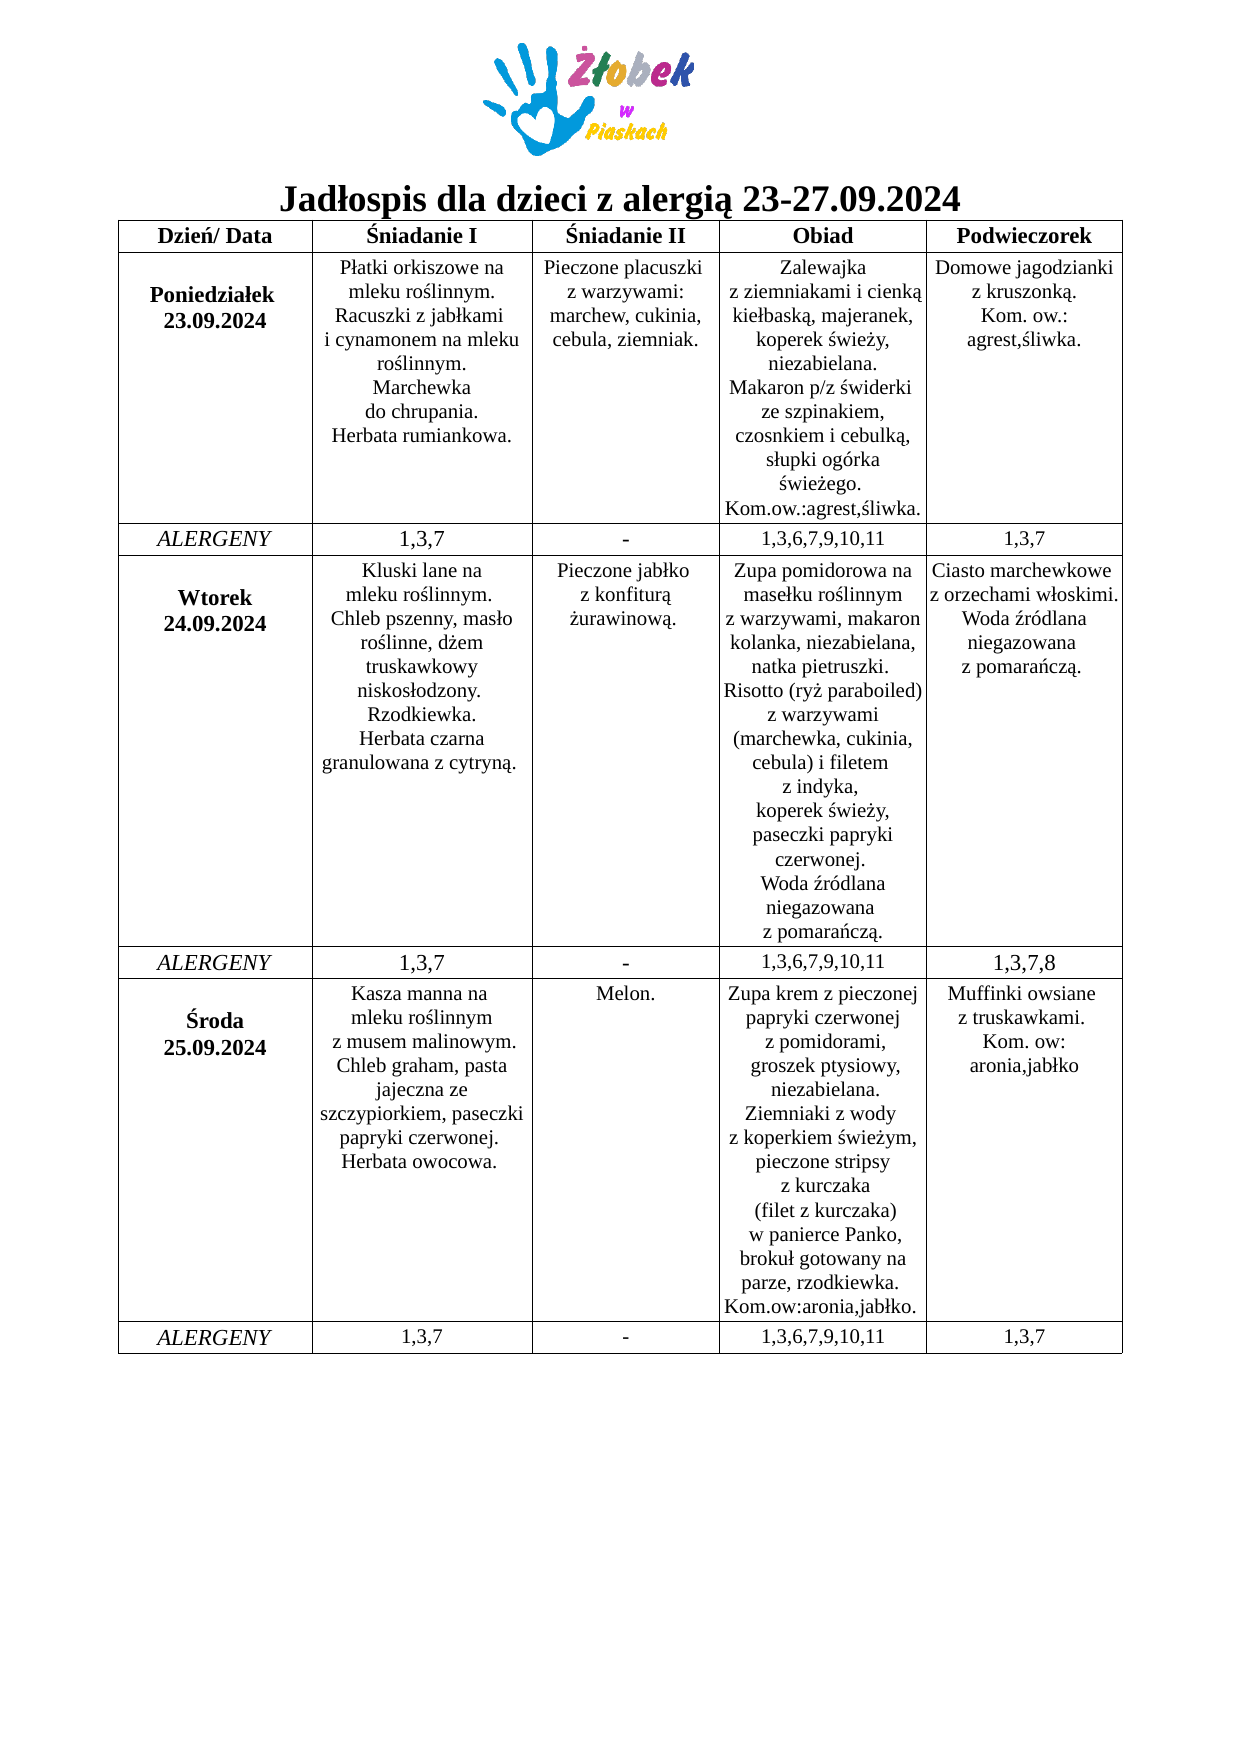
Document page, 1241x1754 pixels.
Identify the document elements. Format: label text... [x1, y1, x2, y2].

table_cell 1,3,7 [313, 524, 532, 555]
table_header Podwieczorek [927, 221, 1122, 252]
table_cell Wtorek 24.09.2024 [119, 556, 312, 946]
table_cell 1,3,7,8 [927, 947, 1122, 978]
table_cell Domowe jagodzianki z kruszonką. Kom. ow.: agrest,śliwka. [927, 253, 1122, 522]
table_cell 1,3,6,7,9,10,11 [720, 1322, 926, 1353]
table_header Obiad [720, 221, 926, 252]
table_cell ALERGENY [119, 1322, 312, 1353]
table_cell Kluski lane na mleku roślinnym. Chleb pszenny, masło roślinne, dżem truskawkowy niskosłodzony. Rzodkiewka. Herbata czarna granulowana z cytryną. [313, 556, 532, 946]
table_cell Melon. [533, 979, 719, 1321]
table_cell - [533, 1322, 719, 1353]
table_header Śniadanie II [533, 221, 719, 252]
table_cell Kasza manna na mleku roślinnym z musem malinowym. Chleb graham, pasta jajeczna ze szczypiorkiem, paseczki papryki czerwonej. Herbata owocowa. [313, 979, 532, 1321]
table_cell Zupa krem z pieczonej papryki czerwonej z pomidorami, groszek ptysiowy, niezabielana. Ziemniaki z wody z koperkiem świeżym, pieczone stripsy z kurczaka (filet z kurczaka) w panierce Panko, brokuł gotowany na parze, rzodkiewka. Kom.ow:aronia,jabłko. [720, 979, 926, 1321]
table_header Śniadanie I [313, 221, 532, 252]
table_cell Muffinki owsiane z truskawkami. Kom. ow: aronia,jabłko [927, 979, 1122, 1321]
table_cell Poniedziałek 23.09.2024 [119, 253, 312, 522]
table_cell 1,3,7 [927, 524, 1122, 555]
table_header Dzień/ Data [119, 221, 312, 252]
table_cell - [533, 524, 719, 555]
table_cell ALERGENY [119, 524, 312, 555]
table_cell Ciasto marchewkowe z orzechami włoskimi. Woda źródlana niegazowana z pomarańczą. [927, 556, 1122, 946]
table_cell - [533, 947, 719, 978]
table_cell ALERGENY [119, 947, 312, 978]
table_cell 1,3,7 [313, 1322, 532, 1353]
table_cell Zupa pomidorowa na masełku roślinnym z warzywami, makaron kolanka, niezabielana, natka pietruszki. Risotto (ryż paraboiled) z warzywami (marchewka, cukinia, cebula) i filetem z indyka, koperek świeży, paseczki papryki czerwonej. Woda źródlana niegazowana z pomarańczą. [720, 556, 926, 946]
table_cell 1,3,7 [927, 1322, 1122, 1353]
table_cell Pieczone jabłko z konfiturą żurawinową. [533, 556, 719, 946]
table_cell Zalewajka z ziemniakami i cienką kiełbaską, majeranek, koperek świeży, niezabielana. Makaron p/z świderki ze szpinakiem, czosnkiem i cebulką, słupki ogórka świeżego. Kom.ow.:agrest,śliwka. [720, 253, 926, 522]
table_cell 1,3,6,7,9,10,11 [720, 947, 926, 978]
picture [518, 108, 554, 143]
table_cell Środa 25.09.2024 [119, 979, 312, 1321]
table_cell Płatki orkiszowe na mleku roślinnym. Racuszki z jabłkami i cynamonem na mleku roślinnym. Marchewka do chrupania. Herbata rumiankowa. [313, 253, 532, 522]
picture [483, 43, 694, 156]
table_cell 1,3,6,7,9,10,11 [720, 524, 926, 555]
table_cell Pieczone placuszki z warzywami: marchew, cukinia, cebula, ziemniak. [533, 253, 719, 522]
text Jadłospis dla dzieci z alergią 23-27.09.2024 [118, 176, 1122, 219]
table_cell 1,3,7 [313, 947, 532, 978]
